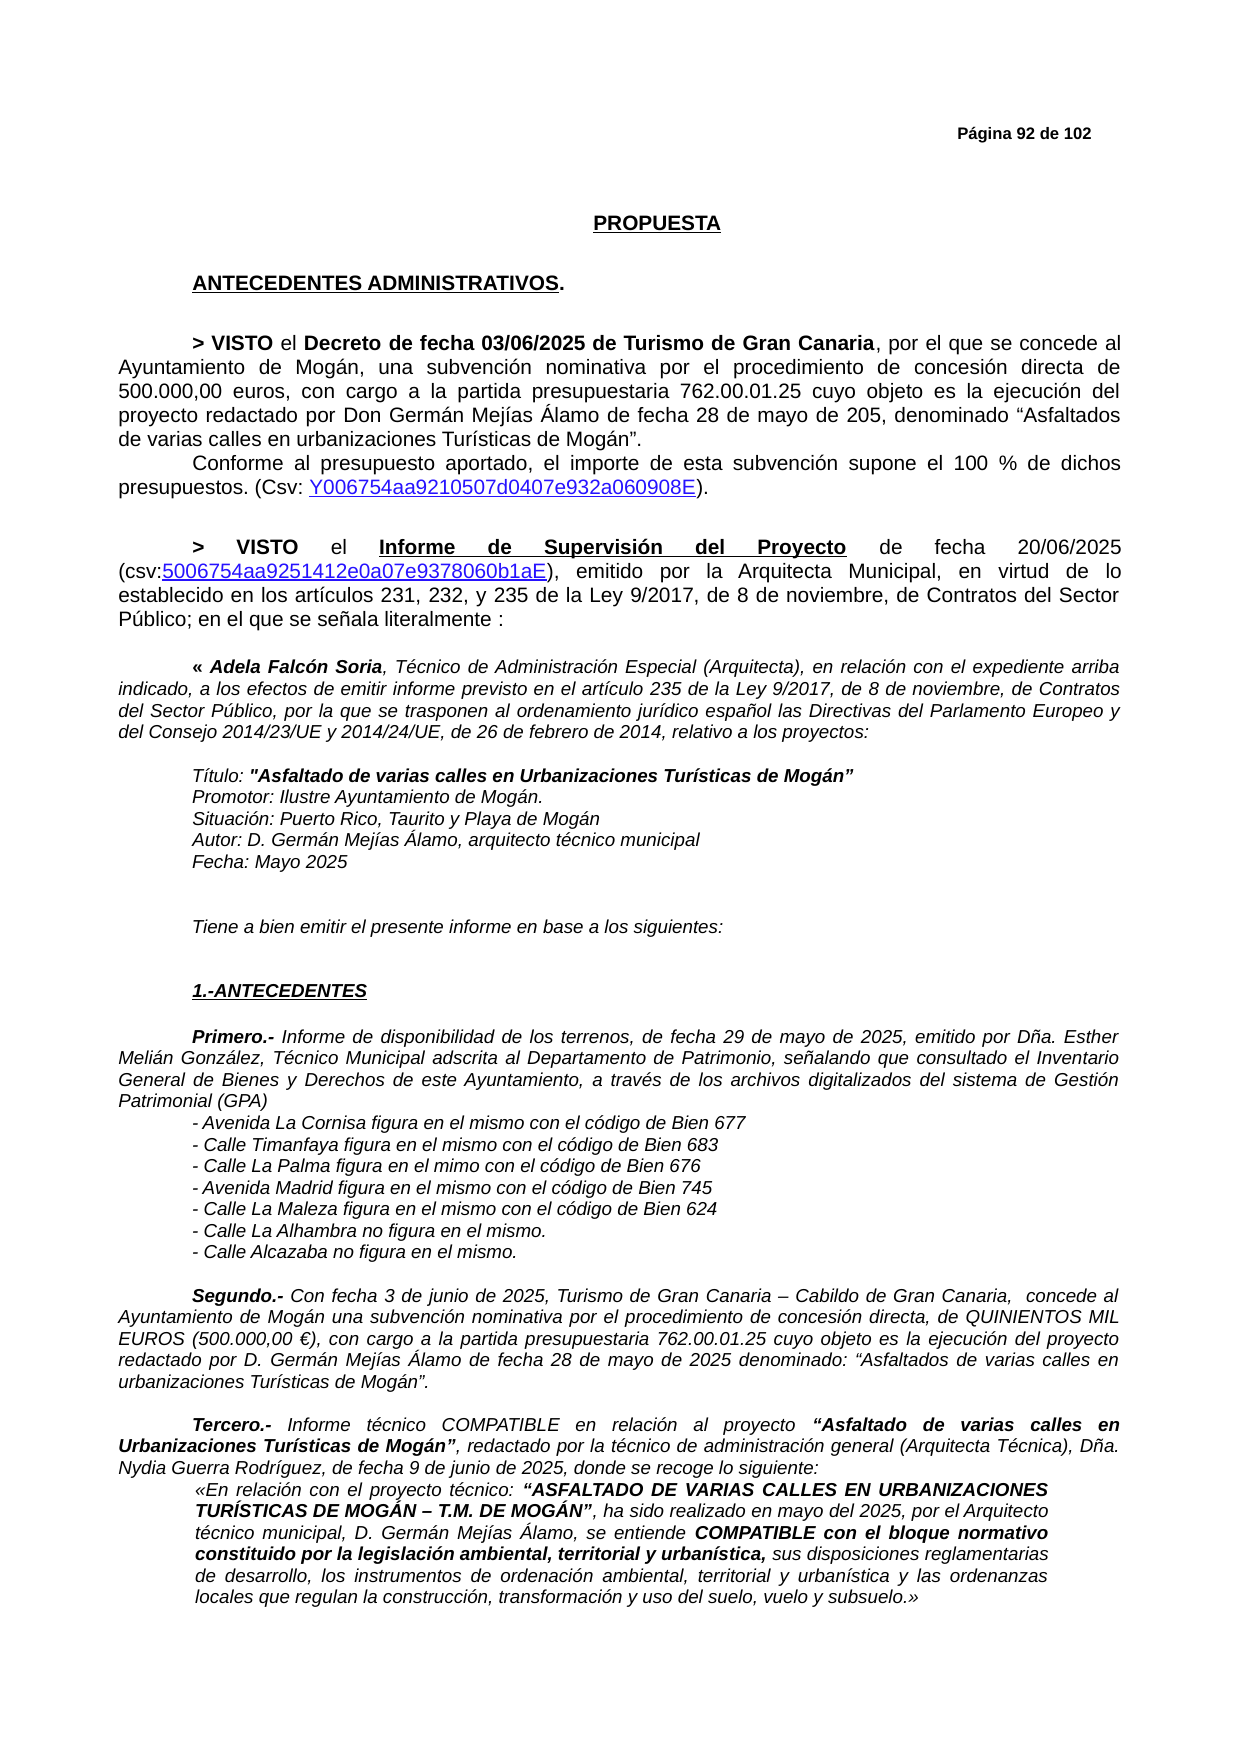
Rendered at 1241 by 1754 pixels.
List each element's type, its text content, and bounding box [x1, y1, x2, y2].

text PROPUESTA [118, 211, 1122, 235]
text - Calle La Palma figura en el mimo con el código de Bien 676 [118, 1155, 1122, 1177]
text > VISTO el Decreto de fecha 03/06/2025 de Turismo de Gran Canaria, por el que se concede al Ayuntamiento de Mogán, una subvención nominativa por el procedimiento de concesión directa de 500.000,00 euros, con cargo a la partida presupuestaria 762.00.01.25 cuyo objeto es la ejecución del proyecto redactado por Don Germán Mejías Álamo de fecha 28 de mayo de 205, denominado “Asfaltados de varias calles en urbanizaciones Turísticas de Mogán”. [118, 331, 1122, 451]
text - Avenida Madrid figura en el mismo con el código de Bien 745 [118, 1177, 1122, 1198]
text Título: "Asfaltado de varias calles en Urbanizaciones Turísticas de Mogán” [118, 764, 1122, 786]
text - Calle Timanfaya figura en el mismo con el código de Bien 683 [118, 1133, 1122, 1155]
text ANTECEDENTES ADMINISTRATIVOS. [118, 271, 1122, 295]
text Autor: D. Germán Mejías Álamo, arquitecto técnico municipal [118, 829, 1122, 851]
text - Calle La Maleza figura en el mismo con el código de Bien 624 [118, 1198, 1122, 1220]
text - Calle Alcazaba no figura en el mismo. [118, 1241, 1122, 1263]
text - Calle La Alhambra no figura en el mismo. [118, 1220, 1122, 1241]
text Primero.- Informe de disponibilidad de los terrenos, de fecha 29 de mayo de 2025, emitido por Dña. Esther Melián González, Técnico Municipal adscrita al Departamento de Patrimonio, señalando que consultado el Inventario General de Bienes y Derechos de este Ayuntamiento, a través de los archivos digitalizados del sistema de Gestión Patrimonial (GPA) [118, 1026, 1122, 1112]
text Situación: Puerto Rico, Taurito y Playa de Mogán [118, 808, 1122, 829]
text Promotor: Ilustre Ayuntamiento de Mogán. [118, 786, 1122, 808]
text 1.-ANTECEDENTES [118, 980, 1122, 1002]
text Conforme al presupuesto aportado, el importe de esta subvención supone el 100 % de dichos presupuestos. (Csv: Y006754aa9210507d0407e932a060908E). [118, 451, 1122, 498]
text Fecha: Mayo 2025 [118, 851, 1122, 872]
text Tercero.- Informe técnico COMPATIBLE en relación al proyecto “Asfaltado de varias calles en Urbanizaciones Turísticas de Mogán”, redactado por la técnico de administración general (Arquitecta Técnica), Dña. Nydia Guerra Rodríguez, de fecha 9 de junio de 2025, donde se recoge lo siguiente: [118, 1414, 1122, 1478]
text Segundo.- Con fecha 3 de junio de 2025, Turismo de Gran Canaria – Cabildo de Gran Canaria, concede al Ayuntamiento de Mogán una subvención nominativa por el procedimiento de concesión directa, de QUINIENTOS MIL EUROS (500.000,00 €), con cargo a la partida presupuestaria 762.00.01.25 cuyo objeto es la ejecución del proyecto redactado por D. Germán Mejías Álamo de fecha 28 de mayo de 2025 denominado: “Asfaltados de varias calles en urbanizaciones Turísticas de Mogán”. [118, 1284, 1122, 1392]
text « Adela Falcón Soria, Técnico de Administración Especial (Arquitecta), en relación con el expediente arriba indicado, a los efectos de emitir informe previsto en el artículo 235 de la Ley 9/2017, de 8 de noviembre, de Contratos del Sector Público, por la que se trasponen al ordenamiento jurídico español las Directivas del Parlamento Europeo y del Consejo 2014/23/UE y 2014/24/UE, de 26 de febrero de 2014, relativo a los proyectos: [118, 654, 1122, 743]
text Tiene a bien emitir el presente informe en base a los siguientes: [118, 915, 1122, 937]
text - Avenida La Cornisa figura en el mismo con el código de Bien 677 [118, 1112, 1122, 1133]
text > VISTO el Informe de Supervisión del Proyecto de fecha 20/06/2025 (csv:5006754aa9251412e0a07e9378060b1aE), emitido por la Arquitecta Municipal, en virtud de lo establecido en los artículos 231, 232, y 235 de la Ley 9/2017, de 8 de noviembre, de Contratos del Sector Público; en el que se señala literalmente : [118, 534, 1122, 630]
text «En relación con el proyecto técnico: “ASFALTADO DE VARIAS CALLES EN URBANIZACIONES TURÍSTICAS DE MOGÁN – T.M. DE MOGÁN”, ha sido realizado en mayo del 2025, por el Arquitecto técnico municipal, D. Germán Mejías Álamo, se entiende COMPATIBLE con el bloque normativo constituido por la legislación ambiental, territorial y urbanística, sus disposiciones reglamentarias de desarrollo, los instrumentos de ordenación ambiental, territorial y urbanística y las ordenanzas locales que regulan la construcción, transformación y uso del suelo, vuelo y subsuelo.» [195, 1478, 1050, 1608]
